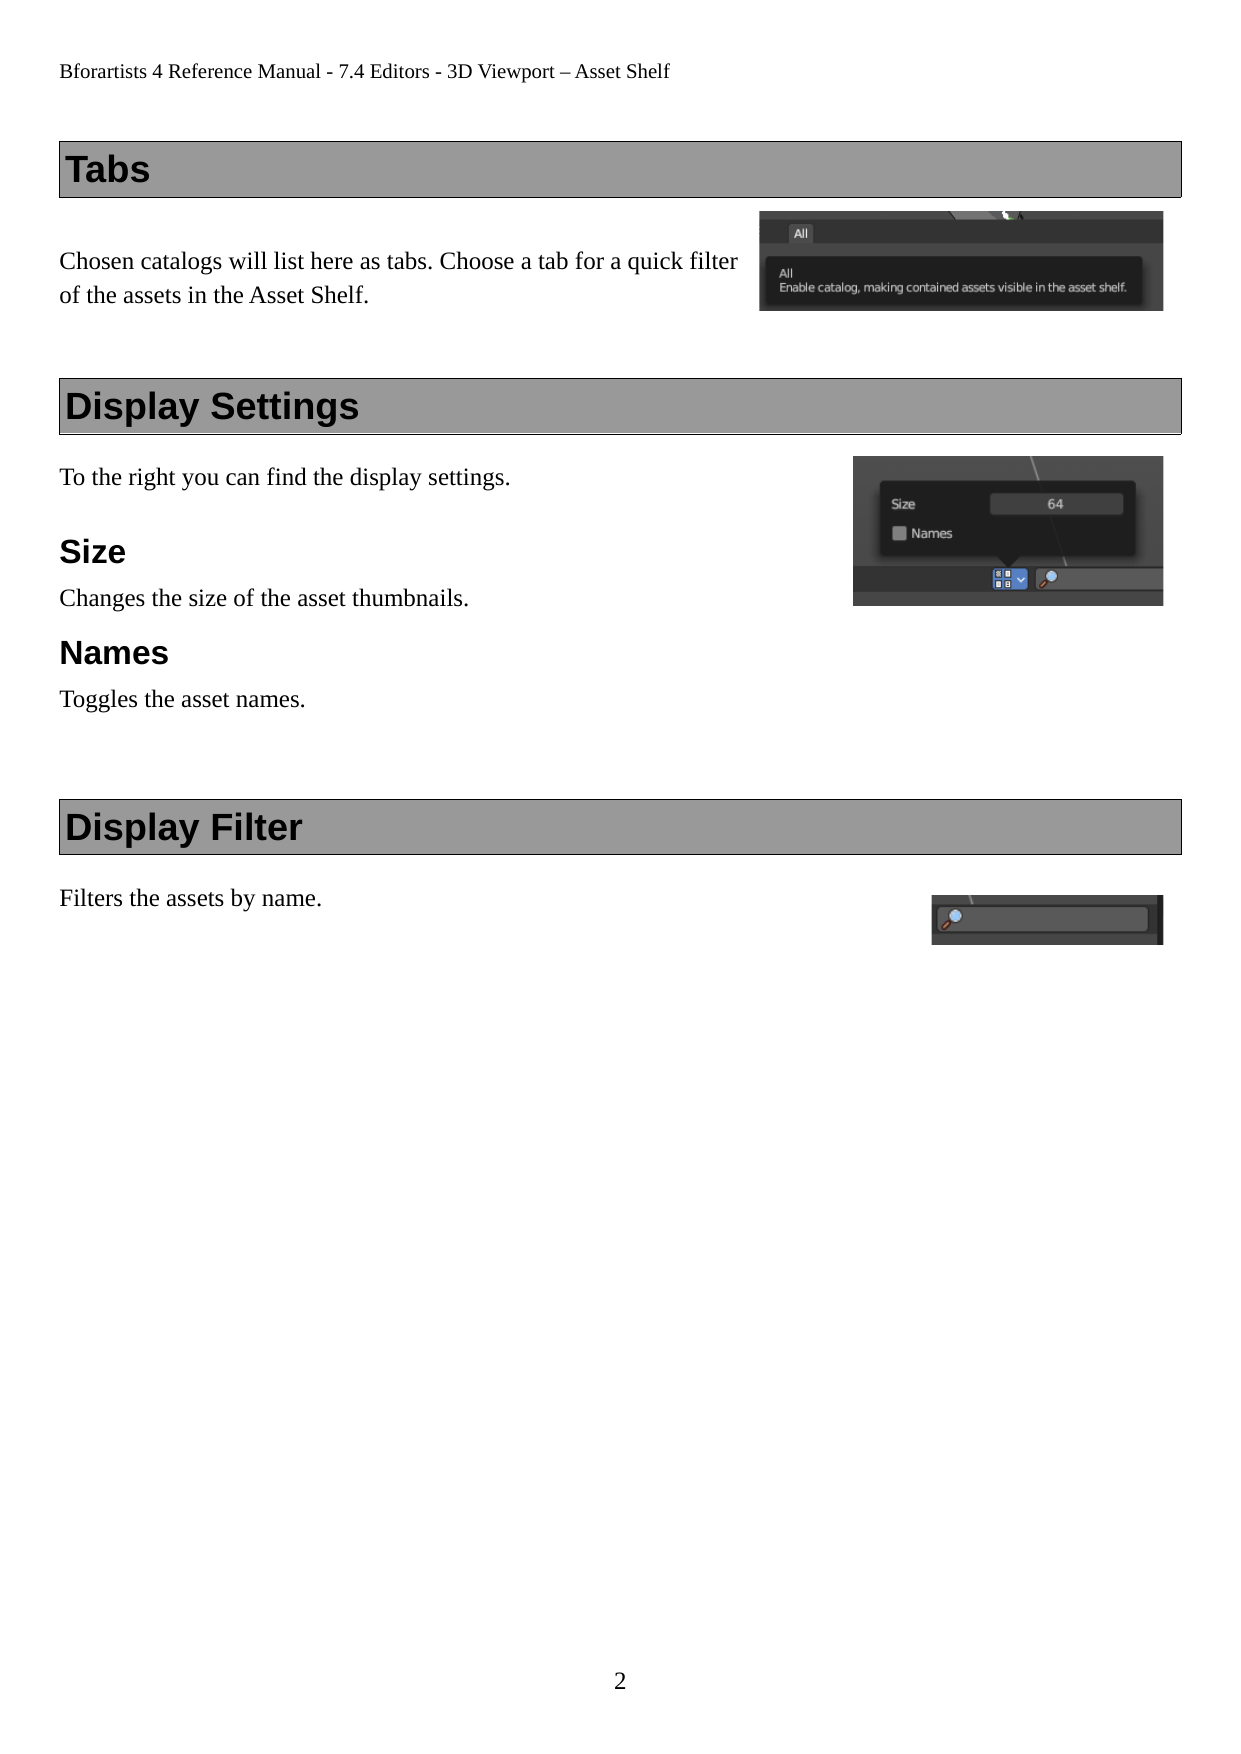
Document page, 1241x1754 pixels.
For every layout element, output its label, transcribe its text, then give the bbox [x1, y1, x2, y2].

picture [759, 211, 1164, 311]
subtitle Size [59, 532, 853, 571]
text To the right you can find the display settings. [59, 462, 853, 491]
text Filters the assets by name. [59, 883, 1181, 912]
table_header Display Filter [60, 800, 1181, 854]
picture [931, 895, 1164, 945]
text Changes the size of the asset thumbnails. [59, 583, 1181, 612]
subtitle Names [59, 633, 1181, 672]
subtitle [1164, 532, 1181, 571]
text Chosen catalogs will list here as tabs. Choose a tab for a quick filter of the assets in the Asset Shelf. [59, 246, 759, 309]
table_header Display Settings [60, 379, 1181, 433]
picture [853, 456, 1164, 606]
text Toggles the asset names. [59, 684, 1181, 713]
table_header Tabs [60, 142, 1181, 197]
